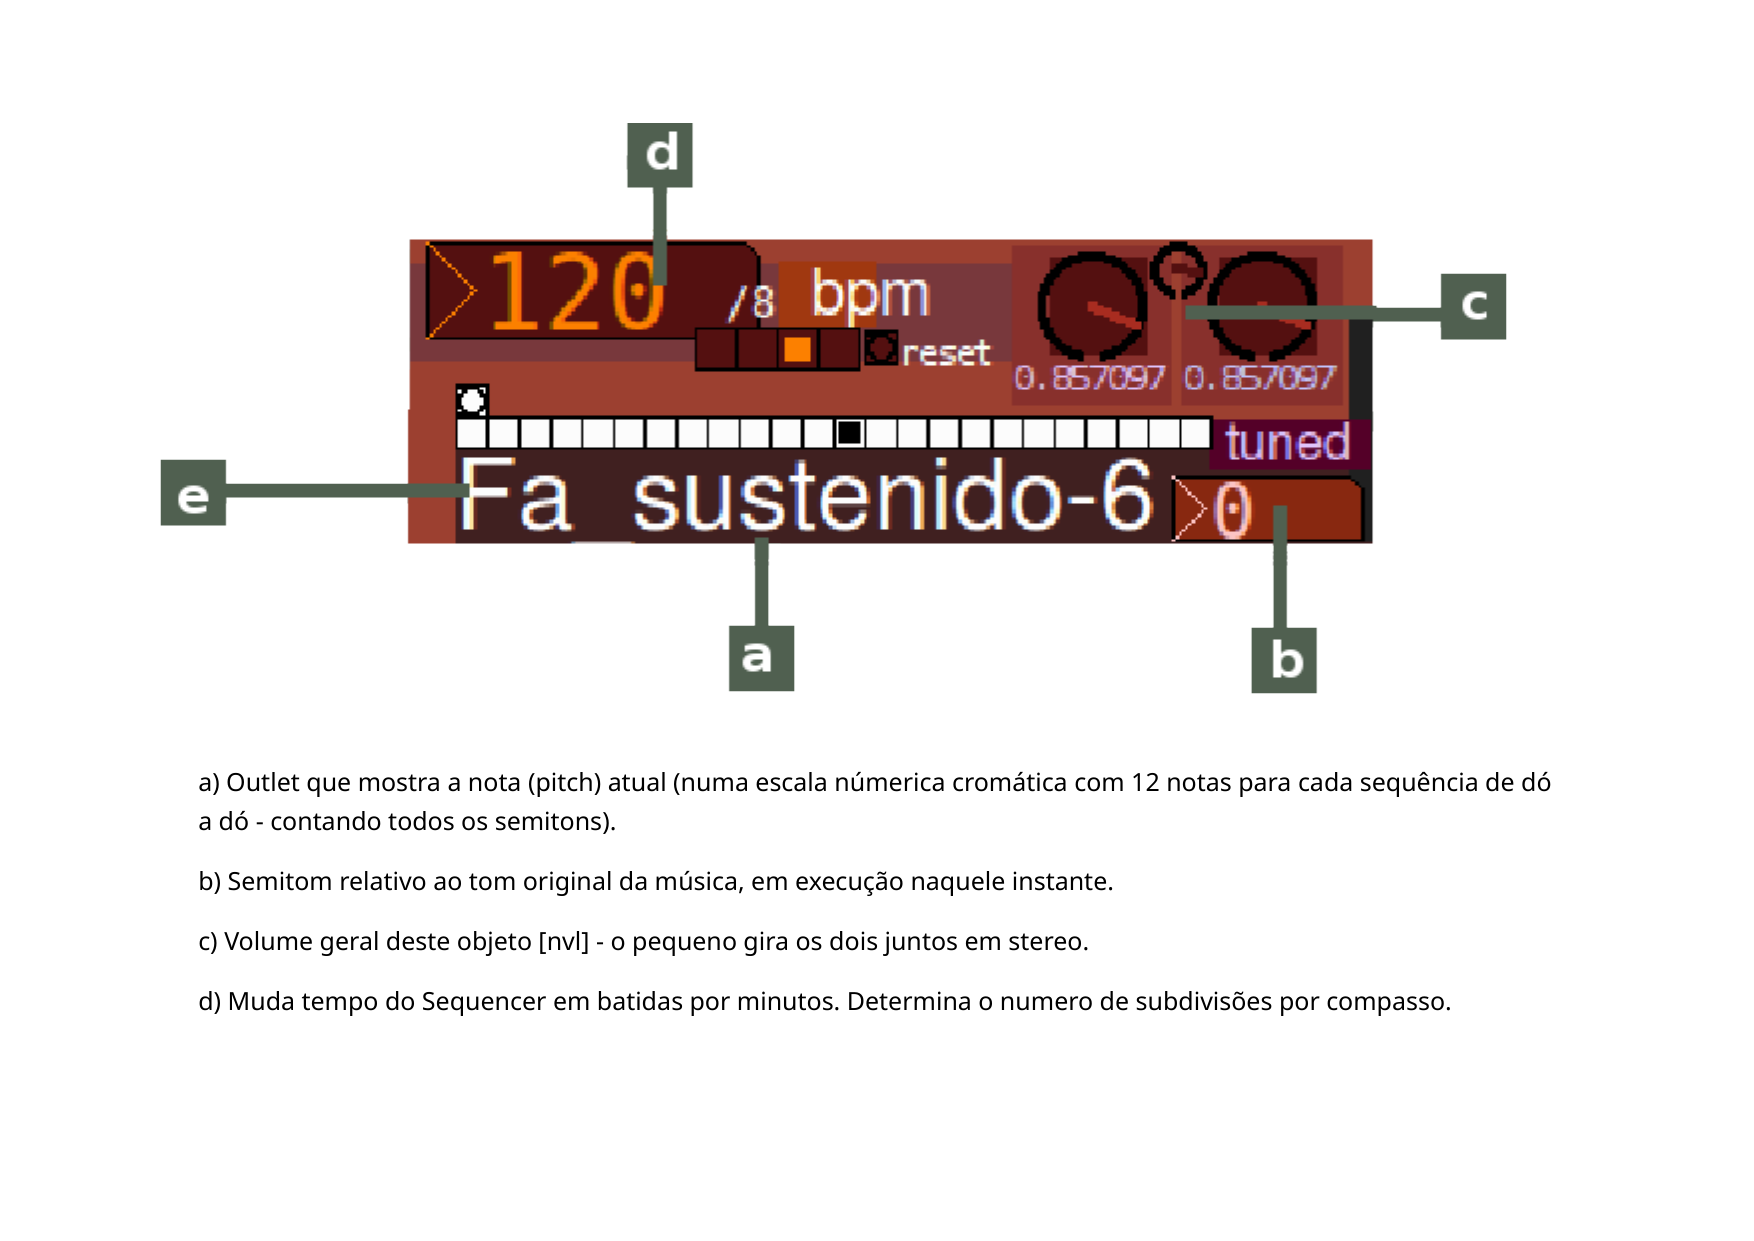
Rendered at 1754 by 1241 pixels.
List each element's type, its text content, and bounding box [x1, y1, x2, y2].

text d) Muda tempo do Sequencer em batidas por minutos. Determina o numero de subdivisões por compasso. [198, 983, 1556, 1017]
text c) Volume geral deste objeto [nvl] - o pequeno gira os dois juntos em stereo. [198, 923, 1556, 957]
text a) Outlet que mostra a nota (pitch) atual (numa escala númerica cromática com 12 notas para cada sequência de dó a dó - contando todos os semitons). [198, 764, 1556, 837]
text b) Semitom relativo ao tom original da música, em execução naquele instante. [198, 863, 1556, 897]
picture [153, 123, 1511, 700]
